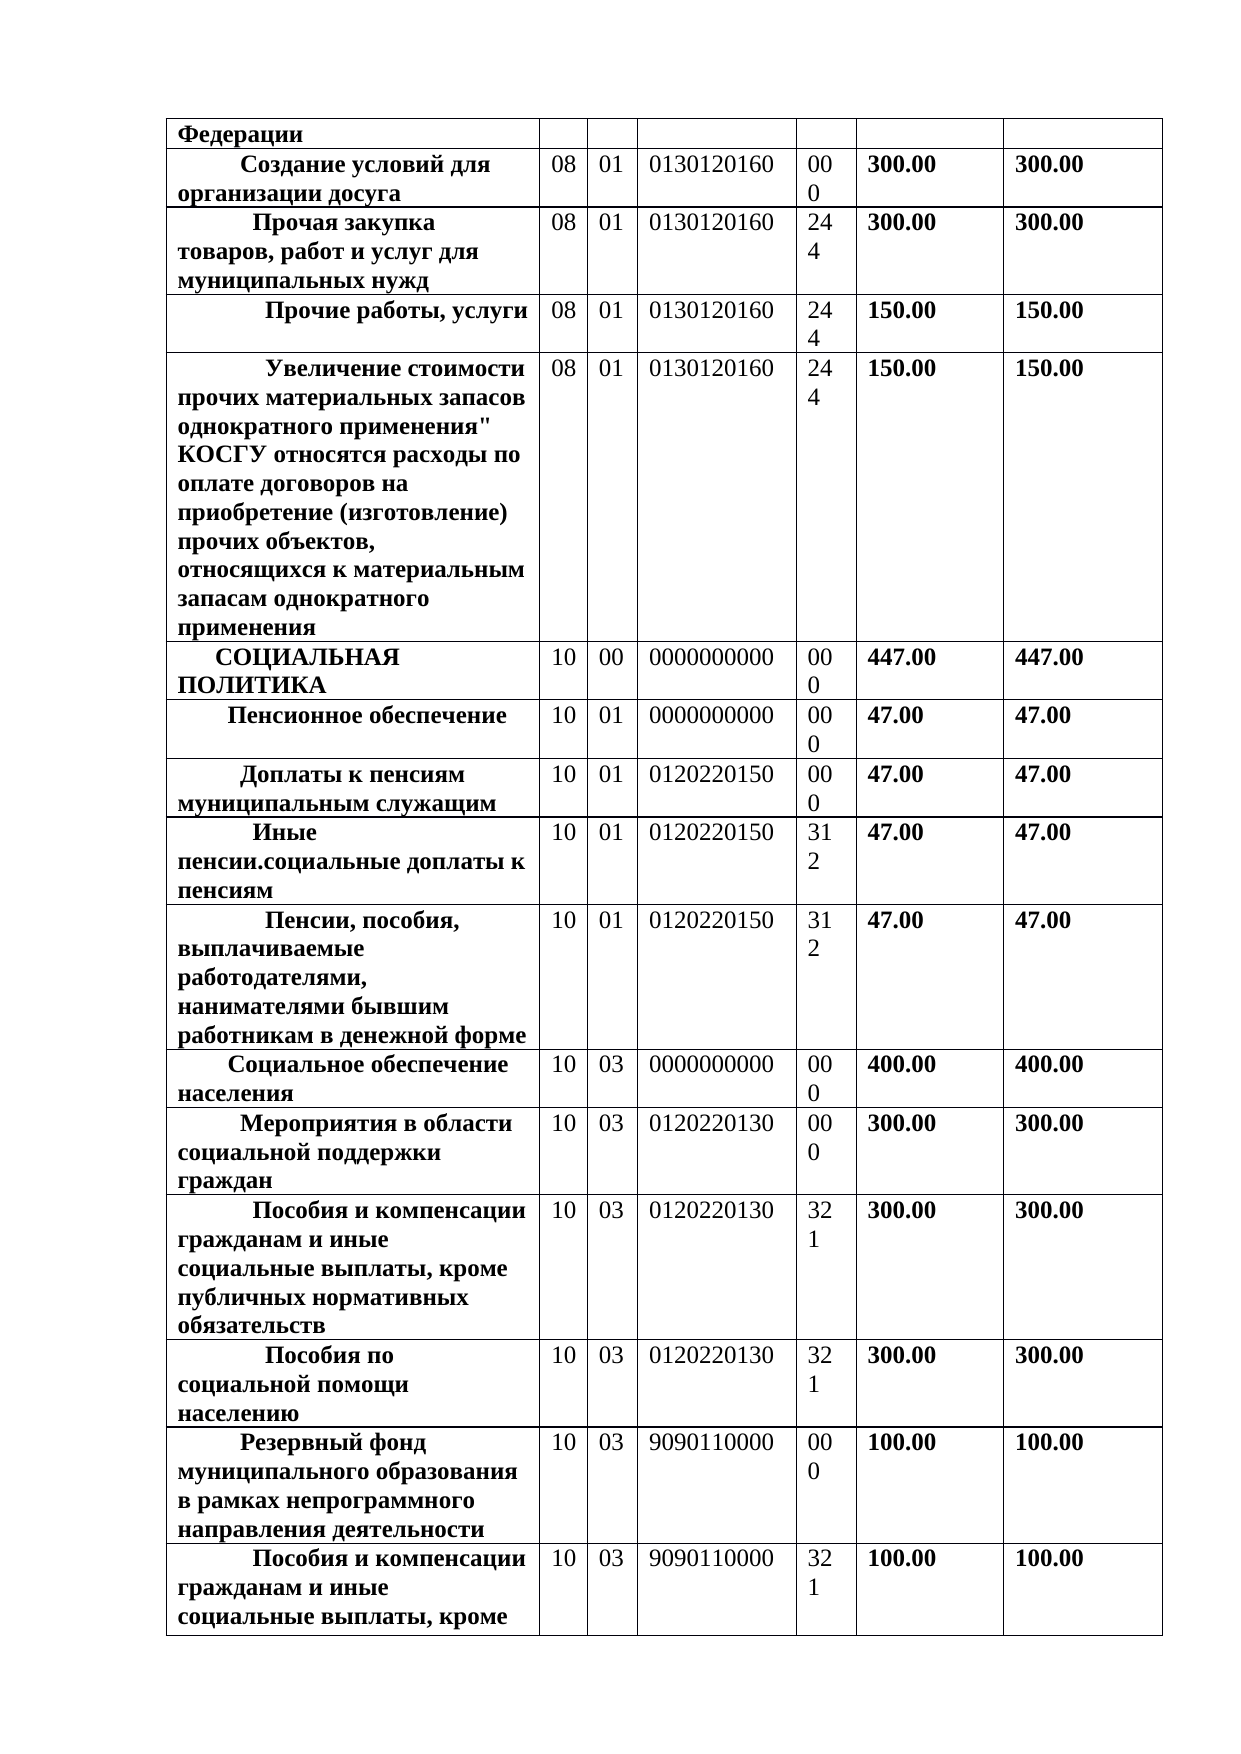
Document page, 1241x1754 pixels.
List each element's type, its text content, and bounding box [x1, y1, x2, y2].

table_cell 000 [797, 149, 856, 206]
table_cell 10 [540, 1428, 587, 1542]
table_cell 000 [797, 642, 856, 699]
table_cell 08 [540, 208, 587, 294]
table_cell Мероприятия в области социальной поддержки граждан [167, 1108, 539, 1194]
table_cell [1004, 119, 1162, 148]
table_cell [540, 119, 587, 148]
table_cell 300.00 [1004, 1108, 1162, 1194]
table_cell 9090110000 [638, 1428, 796, 1542]
table_cell 03 [588, 1428, 637, 1542]
table_cell 01 [588, 295, 637, 352]
table_cell 150.00 [1004, 353, 1162, 641]
table_cell 0130120160 [638, 208, 796, 294]
table_cell 0120220150 [638, 905, 796, 1048]
table_cell Создание условий для организации досуга [167, 149, 539, 206]
table_cell Иные пенсии.социальные доплаты к пенсиям [167, 818, 539, 904]
table_cell 244 [797, 208, 856, 294]
table_cell 10 [540, 1195, 587, 1339]
table_cell 10 [540, 1108, 587, 1194]
table_cell 47.00 [857, 818, 1003, 904]
table_cell 447.00 [1004, 642, 1162, 699]
table_cell 321 [797, 1544, 856, 1635]
table_cell 08 [540, 353, 587, 641]
table_cell 244 [797, 295, 856, 352]
table_cell 01 [588, 818, 637, 904]
table_cell 47.00 [857, 905, 1003, 1048]
table_cell 01 [588, 149, 637, 206]
table_cell 0120220130 [638, 1340, 796, 1426]
table_cell 10 [540, 642, 587, 699]
table_cell 47.00 [857, 700, 1003, 758]
table_cell Резервный фонд муниципального образования в рамках непрограммного направления деятельности [167, 1428, 539, 1542]
table_cell 100.00 [1004, 1428, 1162, 1542]
table_cell 9090110000 [638, 1544, 796, 1635]
table_cell 10 [540, 759, 587, 816]
table_cell 01 [588, 905, 637, 1048]
table_cell 0130120160 [638, 149, 796, 206]
table_cell Прочая закупка товаров, работ и услуг для муниципальных нужд [167, 208, 539, 294]
table_cell 300.00 [857, 149, 1003, 206]
table_cell 100.00 [857, 1544, 1003, 1635]
table_cell 150.00 [857, 295, 1003, 352]
table_cell 100.00 [857, 1428, 1003, 1542]
table_cell [797, 119, 856, 148]
table_cell 03 [588, 1544, 637, 1635]
table_cell 400.00 [1004, 1050, 1162, 1107]
table_cell 47.00 [1004, 759, 1162, 816]
table_cell 01 [588, 208, 637, 294]
table_cell 300.00 [857, 208, 1003, 294]
table_cell 0000000000 [638, 642, 796, 699]
table_cell 10 [540, 1050, 587, 1107]
table_cell [857, 119, 1003, 148]
table_cell 300.00 [1004, 1195, 1162, 1339]
table_cell 150.00 [1004, 295, 1162, 352]
table_cell 447.00 [857, 642, 1003, 699]
table_cell 01 [588, 353, 637, 641]
table_cell 300.00 [857, 1195, 1003, 1339]
table_cell Пенсии, пособия, выплачиваемые работодателями, нанимателями бывшим работникам в денежной форме [167, 905, 539, 1048]
table_cell 08 [540, 295, 587, 352]
table_cell 47.00 [1004, 905, 1162, 1048]
table_cell 000 [797, 1428, 856, 1542]
table_cell 300.00 [1004, 1340, 1162, 1426]
table_cell 000 [797, 1050, 856, 1107]
table_cell Пособия и компенсации гражданам и иные социальные выплаты, кроме публичных нормативных обязательств [167, 1195, 539, 1339]
table_cell 000 [797, 1108, 856, 1194]
table_cell 10 [540, 700, 587, 758]
table_cell 03 [588, 1050, 637, 1107]
table_cell 0130120160 [638, 353, 796, 641]
table_cell 10 [540, 905, 587, 1048]
table_cell Федерации [167, 119, 539, 148]
table_cell 000 [797, 759, 856, 816]
table_cell 03 [588, 1108, 637, 1194]
table_cell 312 [797, 905, 856, 1048]
table_cell Увеличение стоимости прочих материальных запасов однократного применения" КОСГУ относятся расходы по оплате договоров на приобретение (изготовление) прочих объектов, относящихся к материальным запасам однократного применения [167, 353, 539, 641]
table_cell Пенсионное обеспечение [167, 700, 539, 758]
table_cell 47.00 [1004, 700, 1162, 758]
table_cell 100.00 [1004, 1544, 1162, 1635]
table_cell 10 [540, 1340, 587, 1426]
table_cell 01 [588, 700, 637, 758]
table_cell 312 [797, 818, 856, 904]
table_cell Пособия и компенсации гражданам и иные социальные выплаты, кроме [167, 1544, 539, 1635]
table_cell 47.00 [857, 759, 1003, 816]
table_cell Доплаты к пенсиям муниципальным служащим [167, 759, 539, 816]
table_cell 03 [588, 1340, 637, 1426]
table_cell 01 [588, 759, 637, 816]
table_cell 0120220150 [638, 759, 796, 816]
table_cell 321 [797, 1195, 856, 1339]
table_cell 03 [588, 1195, 637, 1339]
table_cell 300.00 [1004, 149, 1162, 206]
table_cell 08 [540, 149, 587, 206]
table_cell СОЦИАЛЬНАЯ ПОЛИТИКА [167, 642, 539, 699]
table_cell 150.00 [857, 353, 1003, 641]
table_cell 0120220150 [638, 818, 796, 904]
table_cell [588, 119, 637, 148]
table_cell Прочие работы, услуги [167, 295, 539, 352]
table_cell 000 [797, 700, 856, 758]
table_cell 300.00 [857, 1108, 1003, 1194]
table_cell 321 [797, 1340, 856, 1426]
table_cell 0120220130 [638, 1195, 796, 1339]
table_cell Социальное обеспечение населения [167, 1050, 539, 1107]
table_cell Пособия по социальной помощи населению [167, 1340, 539, 1426]
table_cell 0000000000 [638, 1050, 796, 1107]
table_cell [638, 119, 796, 148]
table_cell 0130120160 [638, 295, 796, 352]
table_cell 0120220130 [638, 1108, 796, 1194]
table_cell 0000000000 [638, 700, 796, 758]
table_cell 10 [540, 1544, 587, 1635]
table_cell 00 [588, 642, 637, 699]
table_cell 300.00 [1004, 208, 1162, 294]
table_cell 10 [540, 818, 587, 904]
table_cell 400.00 [857, 1050, 1003, 1107]
table_cell 244 [797, 353, 856, 641]
table_cell 300.00 [857, 1340, 1003, 1426]
table_cell 47.00 [1004, 818, 1162, 904]
